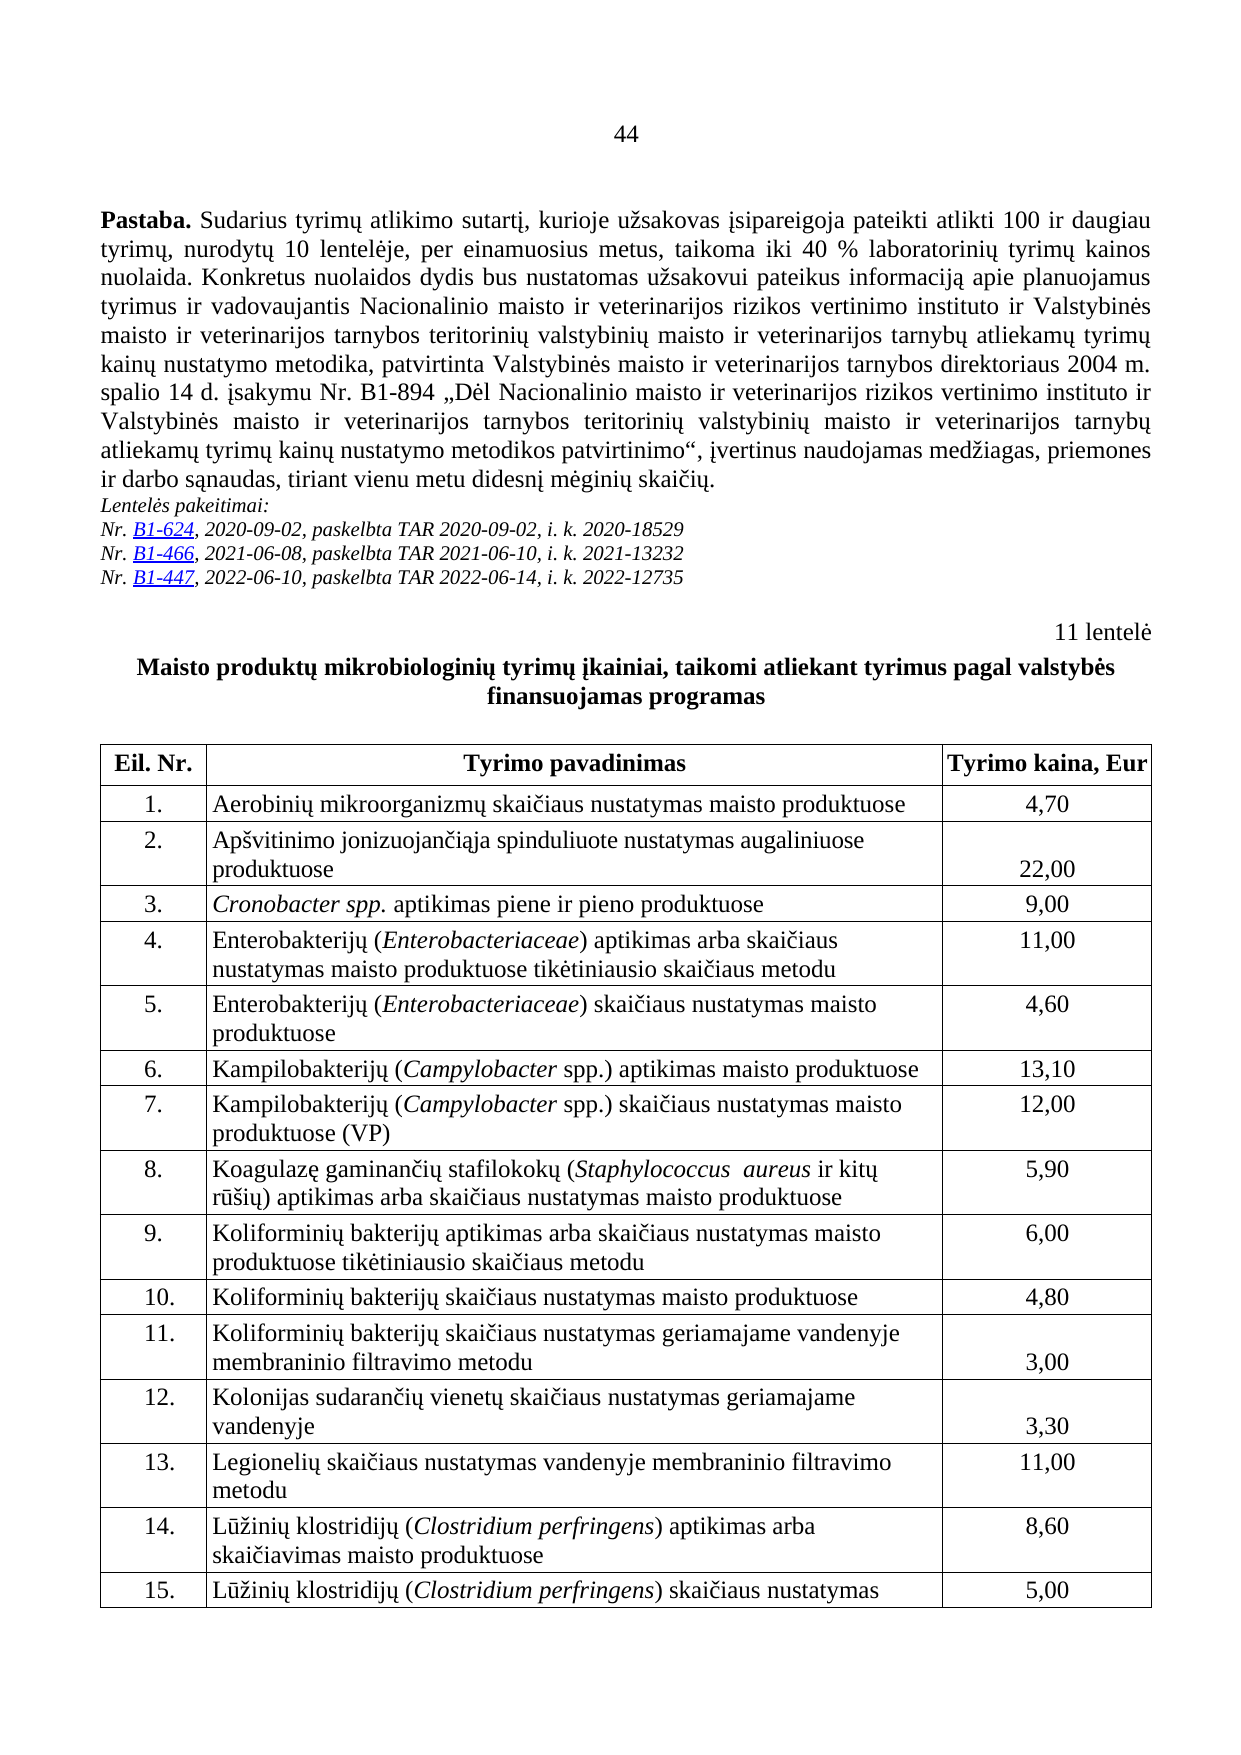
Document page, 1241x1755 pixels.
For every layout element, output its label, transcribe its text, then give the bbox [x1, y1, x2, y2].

table_cell 13,10 [943, 1051, 1151, 1085]
table_cell 5. [101, 986, 206, 1050]
table_cell Enterobakterijų (Enterobacteriaceae) skaičiaus nustatymas maisto produktuose [207, 986, 942, 1050]
text Nr. B1-447, 2022-06-10, paskelbta TAR 2022-06-14, i. k. 2022-12735 [100, 565, 1152, 589]
table_cell 5,90 [943, 1151, 1151, 1214]
table_cell 14. [101, 1508, 206, 1572]
table_cell 22,00 [943, 822, 1151, 885]
table_cell Koliforminių bakterijų skaičiaus nustatymas maisto produktuose [207, 1280, 942, 1314]
table_cell 5,00 [943, 1573, 1151, 1607]
table_cell 15. [101, 1573, 206, 1607]
table_cell Koagulazę gaminančių stafilokokų (Staphylococcus aureus ir kitų rūšių) aptikimas arba skaičiaus nustatymas maisto produktuose [207, 1151, 942, 1214]
table_cell 6. [101, 1051, 206, 1085]
table_cell 3. [101, 886, 206, 921]
table_cell Kampilobakterijų (Campylobacter spp.) skaičiaus nustatymas maisto produktuose (VP) [207, 1086, 942, 1150]
table_cell 2. [101, 822, 206, 885]
table_cell 9. [101, 1215, 206, 1278]
table_cell 8,60 [943, 1508, 1151, 1572]
table_cell 4,60 [943, 986, 1151, 1050]
table_header Tyrimo pavadinimas [207, 745, 942, 785]
table_cell 12. [101, 1380, 206, 1443]
table_cell 11,00 [943, 922, 1151, 985]
table_cell Kampilobakterijų (Campylobacter spp.) aptikimas maisto produktuose [207, 1051, 942, 1085]
text Lentelės pakeitimai: [100, 492, 1152, 517]
table_cell 1. [101, 786, 206, 821]
table_header Eil. Nr. [101, 745, 206, 785]
table_cell 3,30 [943, 1380, 1151, 1443]
table_cell Kolonijas sudarančių vienetų skaičiaus nustatymas geriamajame vandenyje [207, 1380, 942, 1443]
table_cell 4,70 [943, 786, 1151, 821]
table_cell Aerobinių mikroorganizmų skaičiaus nustatymas maisto produktuose [207, 786, 942, 821]
table_cell Apšvitinimo jonizuojančiąja spinduliuote nustatymas augaliniuose produktuose [207, 822, 942, 885]
table_cell Koliforminių bakterijų skaičiaus nustatymas geriamajame vandenyje membraninio filtravimo metodu [207, 1315, 942, 1378]
table_cell 12,00 [943, 1086, 1151, 1150]
table_cell 11,00 [943, 1444, 1151, 1507]
table_cell 11. [101, 1315, 206, 1378]
table_cell 13. [101, 1444, 206, 1507]
text Pastaba. Sudarius tyrimų atlikimo sutartį, kurioje užsakovas įsipareigoja pateikti atlikti 100 ir daugiau tyrimų, nurodytų 10 lentelėje, per einamuosius metus, taikoma iki 40 % laboratorinių tyrimų kainos nuolaida. Konkretus nuolaidos dydis bus nustatomas užsakovui pateikus informaciją apie planuojamus tyrimus ir vadovaujantis Nacionalinio maisto ir veterinarijos rizikos vertinimo instituto ir Valstybinės maisto ir veterinarijos tarnybos teritorinių valstybinių maisto ir veterinarijos tarnybų atliekamų tyrimų kainų nustatymo metodika, patvirtinta Valstybinės maisto ir veterinarijos tarnybos direktoriaus 2004 m. spalio 14 d. įsakymu Nr. B1-894 „Dėl Nacionalinio maisto ir veterinarijos rizikos vertinimo instituto ir Valstybinės maisto ir veterinarijos tarnybos teritorinių valstybinių maisto ir veterinarijos tarnybų atliekamų tyrimų kainų nustatymo metodikos patvirtinimo“, įvertinus naudojamas medžiagas, priemones ir darbo sąnaudas, tiriant vienu metu didesnį mėginių skaičių. [100, 205, 1152, 492]
table_cell 8. [101, 1151, 206, 1214]
table_cell 3,00 [943, 1315, 1151, 1378]
table_cell Legionelių skaičiaus nustatymas vandenyje membraninio filtravimo metodu [207, 1444, 942, 1507]
text Nr. B1-624, 2020-09-02, paskelbta TAR 2020-09-02, i. k. 2020-18529 [100, 517, 1152, 541]
table_cell Cronobacter spp. aptikimas piene ir pieno produktuose [207, 886, 942, 921]
table_cell Enterobakterijų (Enterobacteriaceae) aptikimas arba skaičiaus nustatymas maisto produktuose tikėtiniausio skaičiaus metodu [207, 922, 942, 985]
table_cell Lūžinių klostridijų (Clostridium perfringens) skaičiaus nustatymas [207, 1573, 942, 1607]
table_cell Lūžinių klostridijų (Clostridium perfringens) aptikimas arba skaičiavimas maisto produktuose [207, 1508, 942, 1572]
table_cell Koliforminių bakterijų aptikimas arba skaičiaus nustatymas maisto produktuose tikėtiniausio skaičiaus metodu [207, 1215, 942, 1278]
table_header Tyrimo kaina, Eur [943, 745, 1151, 785]
table_cell 4,80 [943, 1280, 1151, 1314]
table_cell 10. [101, 1280, 206, 1314]
table_cell 7. [101, 1086, 206, 1150]
table_cell 6,00 [943, 1215, 1151, 1278]
table_cell 4. [101, 922, 206, 985]
text Maisto produktų mikrobiologinių tyrimų įkainiai, taikomi atliekant tyrimus pagal valstybės finansuojamas programas [100, 652, 1152, 709]
text Nr. B1-466, 2021-06-08, paskelbta TAR 2021-06-10, i. k. 2021-13232 [100, 541, 1152, 565]
table_cell 9,00 [943, 886, 1151, 921]
text 11 lentelė [100, 617, 1152, 646]
